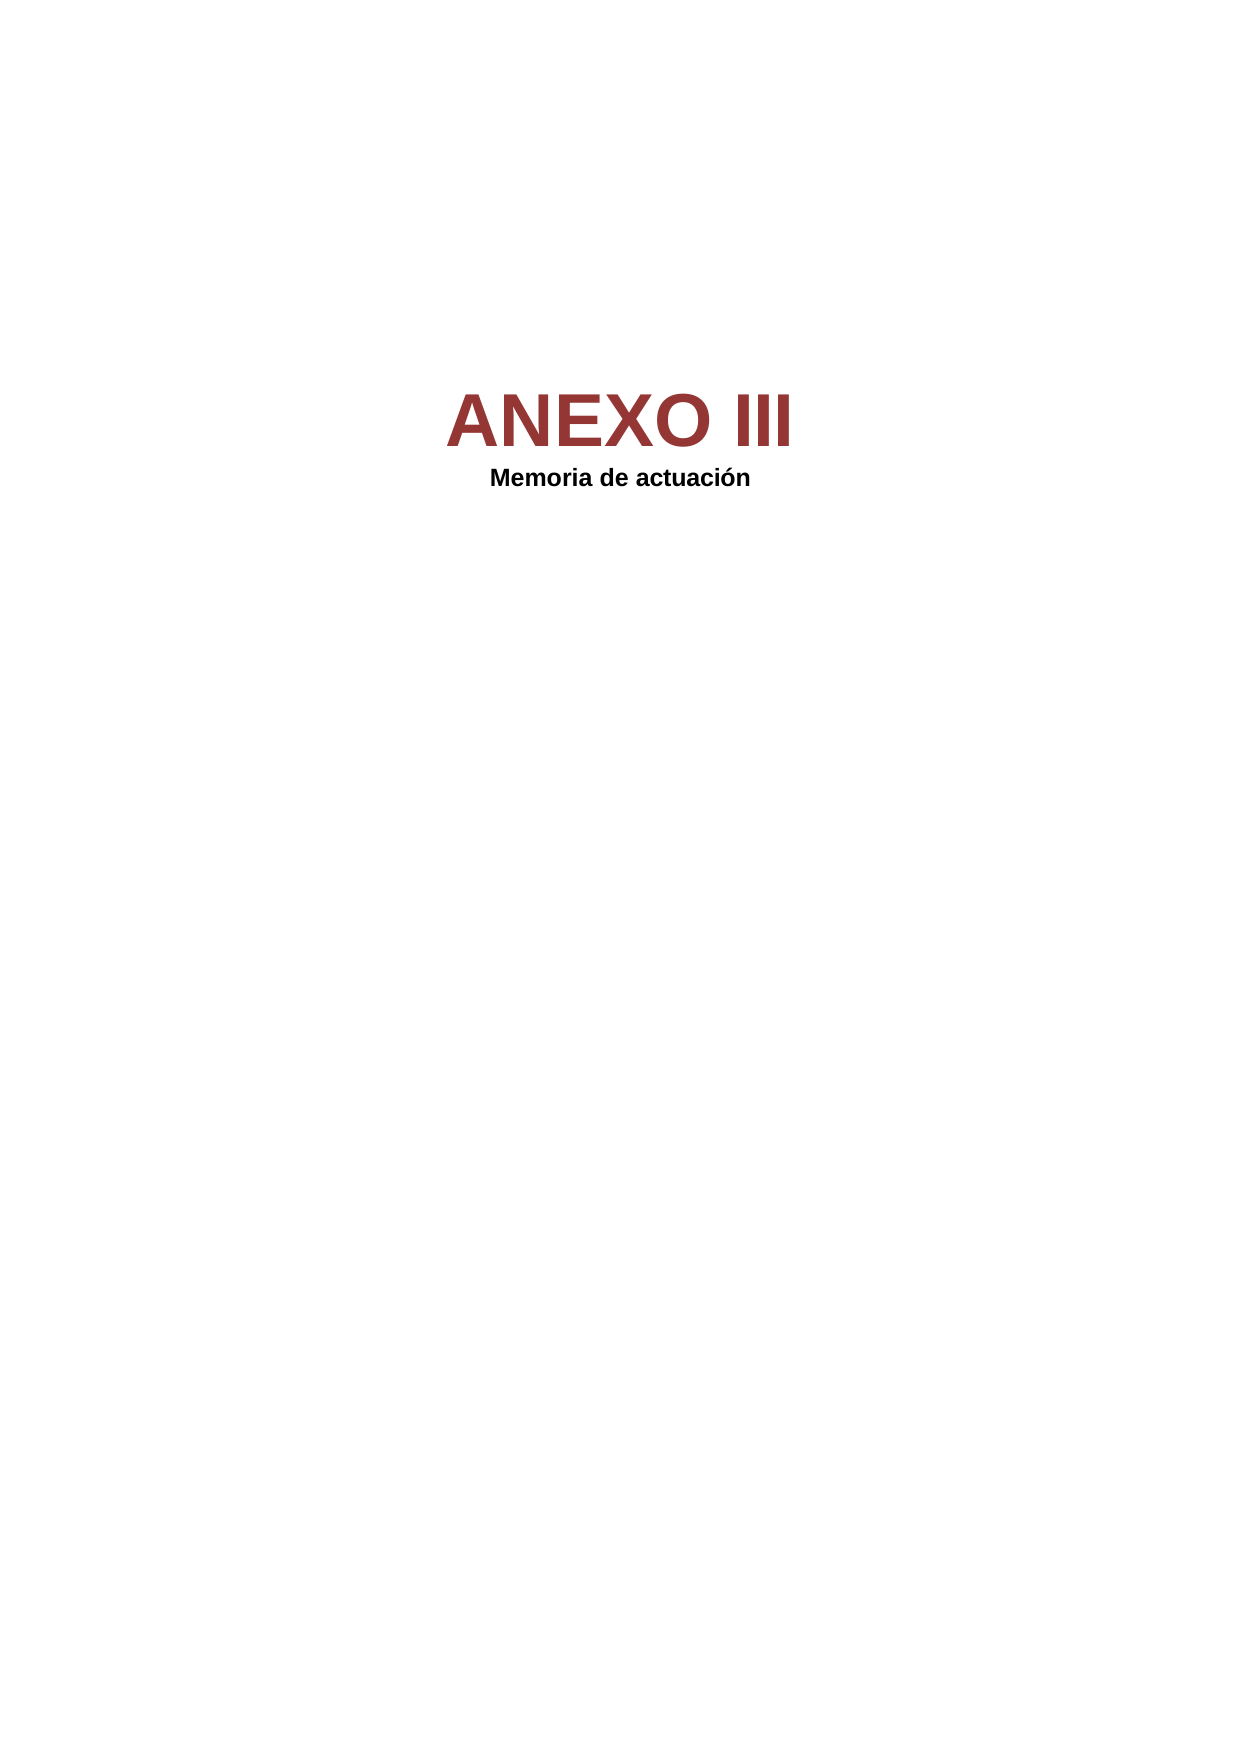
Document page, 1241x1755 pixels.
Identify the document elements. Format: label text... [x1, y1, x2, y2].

subtitle ANEXO III [83, 376, 1157, 463]
subtitle Memoria de actuación [83, 463, 1157, 491]
